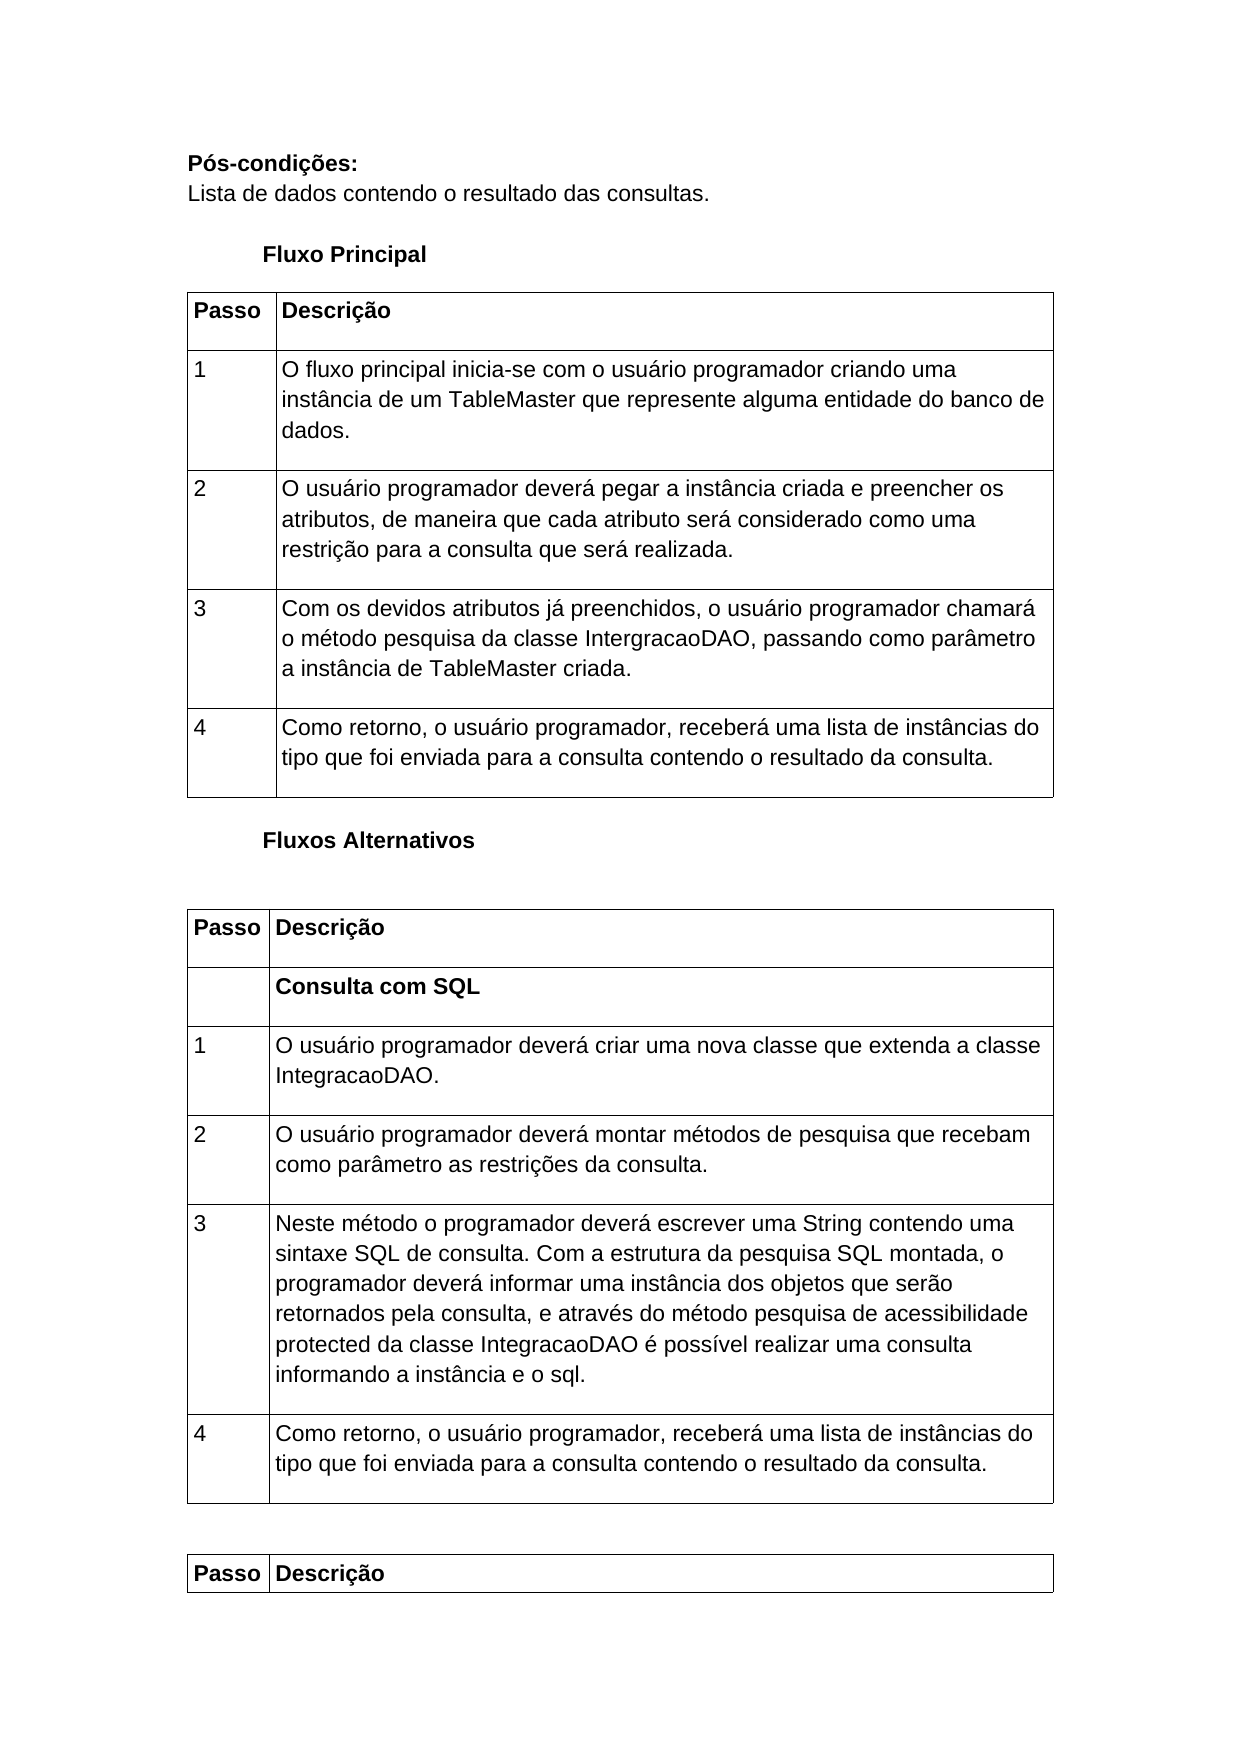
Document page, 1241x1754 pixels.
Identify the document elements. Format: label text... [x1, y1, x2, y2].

list Fluxos Alternativos [187, 827, 1053, 853]
table_header Passo [188, 293, 276, 350]
table_header Descrição [270, 1555, 1053, 1592]
list Lista de dados contendo o resultado das consultas. [187, 180, 1053, 207]
table_cell Como retorno, o usuário programador, receberá uma lista de instâncias do tipo que foi enviada para a consulta contendo o resultado da consulta. [277, 709, 1053, 797]
list Fluxo Principal [187, 241, 1053, 267]
table_cell 4 [188, 709, 276, 797]
table_cell 2 [188, 1116, 269, 1204]
table_cell 2 [188, 471, 276, 589]
table_header Passo [188, 910, 269, 967]
table_header Passo [188, 1555, 269, 1592]
table_cell 3 [188, 590, 276, 708]
table_cell Neste método o programador deverá escrever uma String contendo uma sintaxe SQL de consulta. Com a estrutura da pesquisa SQL montada, o programador deverá informar uma instância dos objetos que serão retornados pela consulta, e através do método pesquisa de acessibilidade protected da classe IntegracaoDAO é possível realizar uma consulta informando a instância e o sql. [270, 1205, 1053, 1414]
table_cell Com os devidos atributos já preenchidos, o usuário programador chamará o método pesquisa da classe IntergracaoDAO, passando como parâmetro a instância de TableMaster criada. [277, 590, 1053, 708]
table_cell 3 [188, 1205, 269, 1414]
table_cell O usuário programador deverá montar métodos de pesquisa que recebam como parâmetro as restrições da consulta. [270, 1116, 1053, 1204]
list Pós-condições: [187, 150, 1053, 176]
table_cell 4 [188, 1415, 269, 1503]
table_cell [188, 968, 269, 1026]
table_cell Como retorno, o usuário programador, receberá uma lista de instâncias do tipo que foi enviada para a consulta contendo o resultado da consulta. [270, 1415, 1053, 1503]
table_cell Consulta com SQL [270, 968, 1053, 1026]
table_cell O fluxo principal inicia-se com o usuário programador criando uma instância de um TableMaster que represente alguma entidade do banco de dados. [277, 351, 1053, 469]
table_cell O usuário programador deverá pegar a instância criada e preencher os atributos, de maneira que cada atributo será considerado como uma restrição para a consulta que será realizada. [277, 471, 1053, 589]
table_header Descrição [277, 293, 1053, 350]
table_header Descrição [270, 910, 1053, 967]
table_cell 1 [188, 1027, 269, 1115]
table_cell O usuário programador deverá criar uma nova classe que extenda a classe IntegracaoDAO. [270, 1027, 1053, 1115]
table_cell 1 [188, 351, 276, 469]
